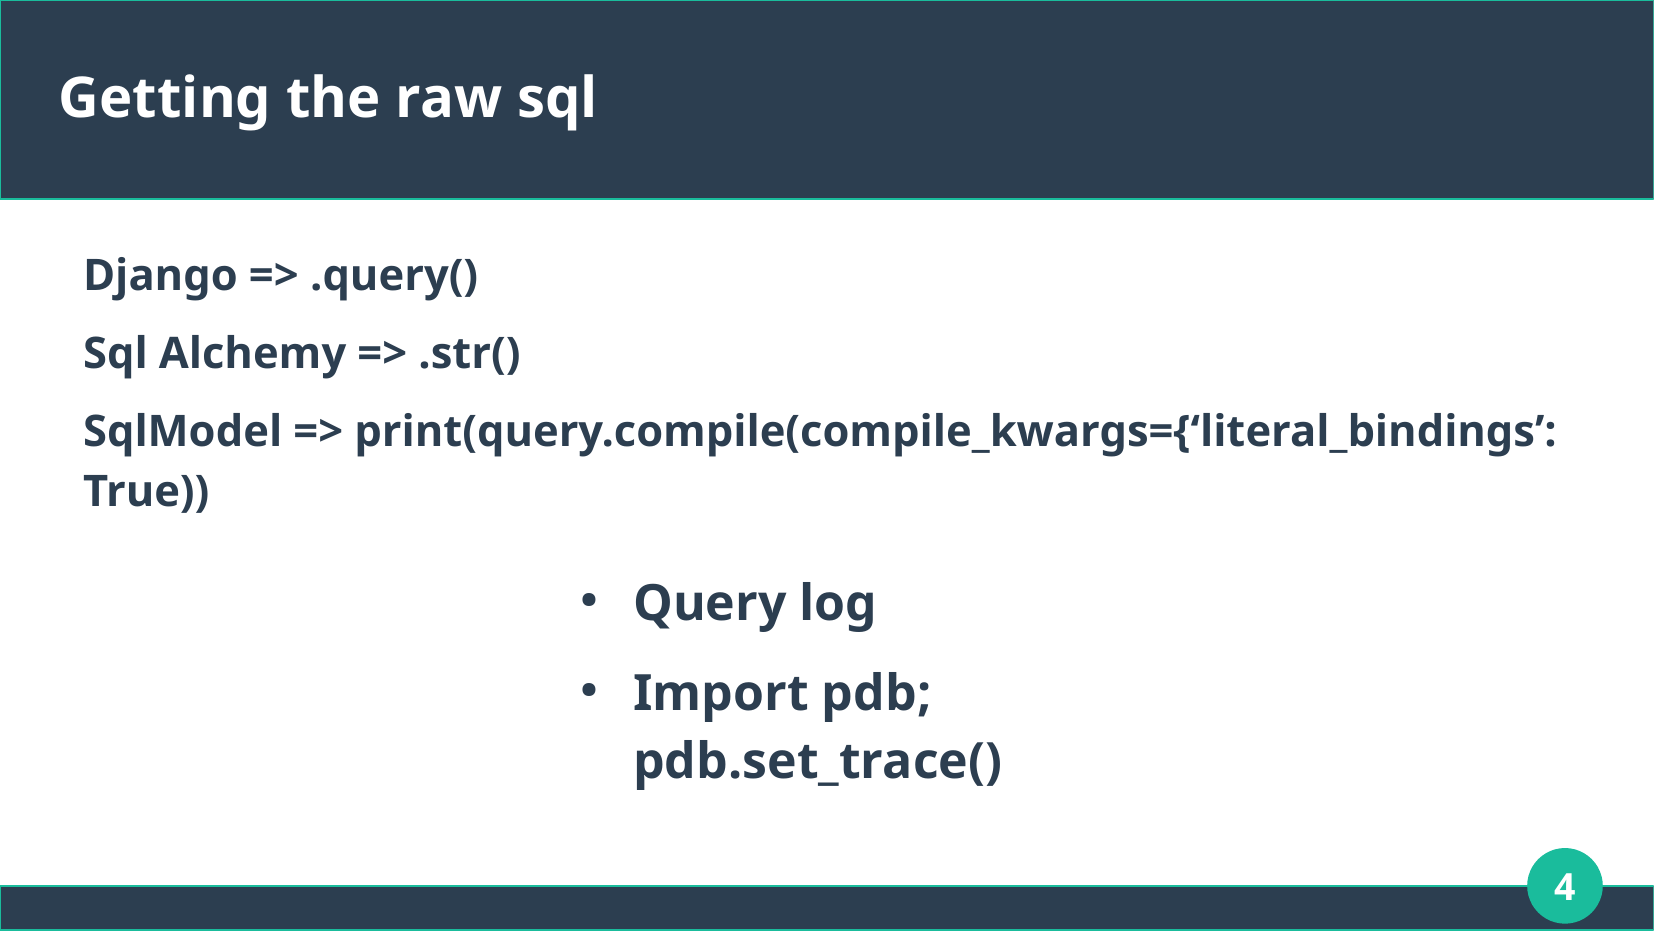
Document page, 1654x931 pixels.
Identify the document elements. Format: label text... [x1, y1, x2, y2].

list Django => .query() Sql Alchemy => .str() SqlModel => print(query.compile(compile_kwargs={‘literal_bindings’: True)) [21, 243, 1613, 526]
list Query log Import pdb; pdb.set_trace() [562, 566, 1057, 863]
title Getting the raw sql [59, 37, 1595, 155]
